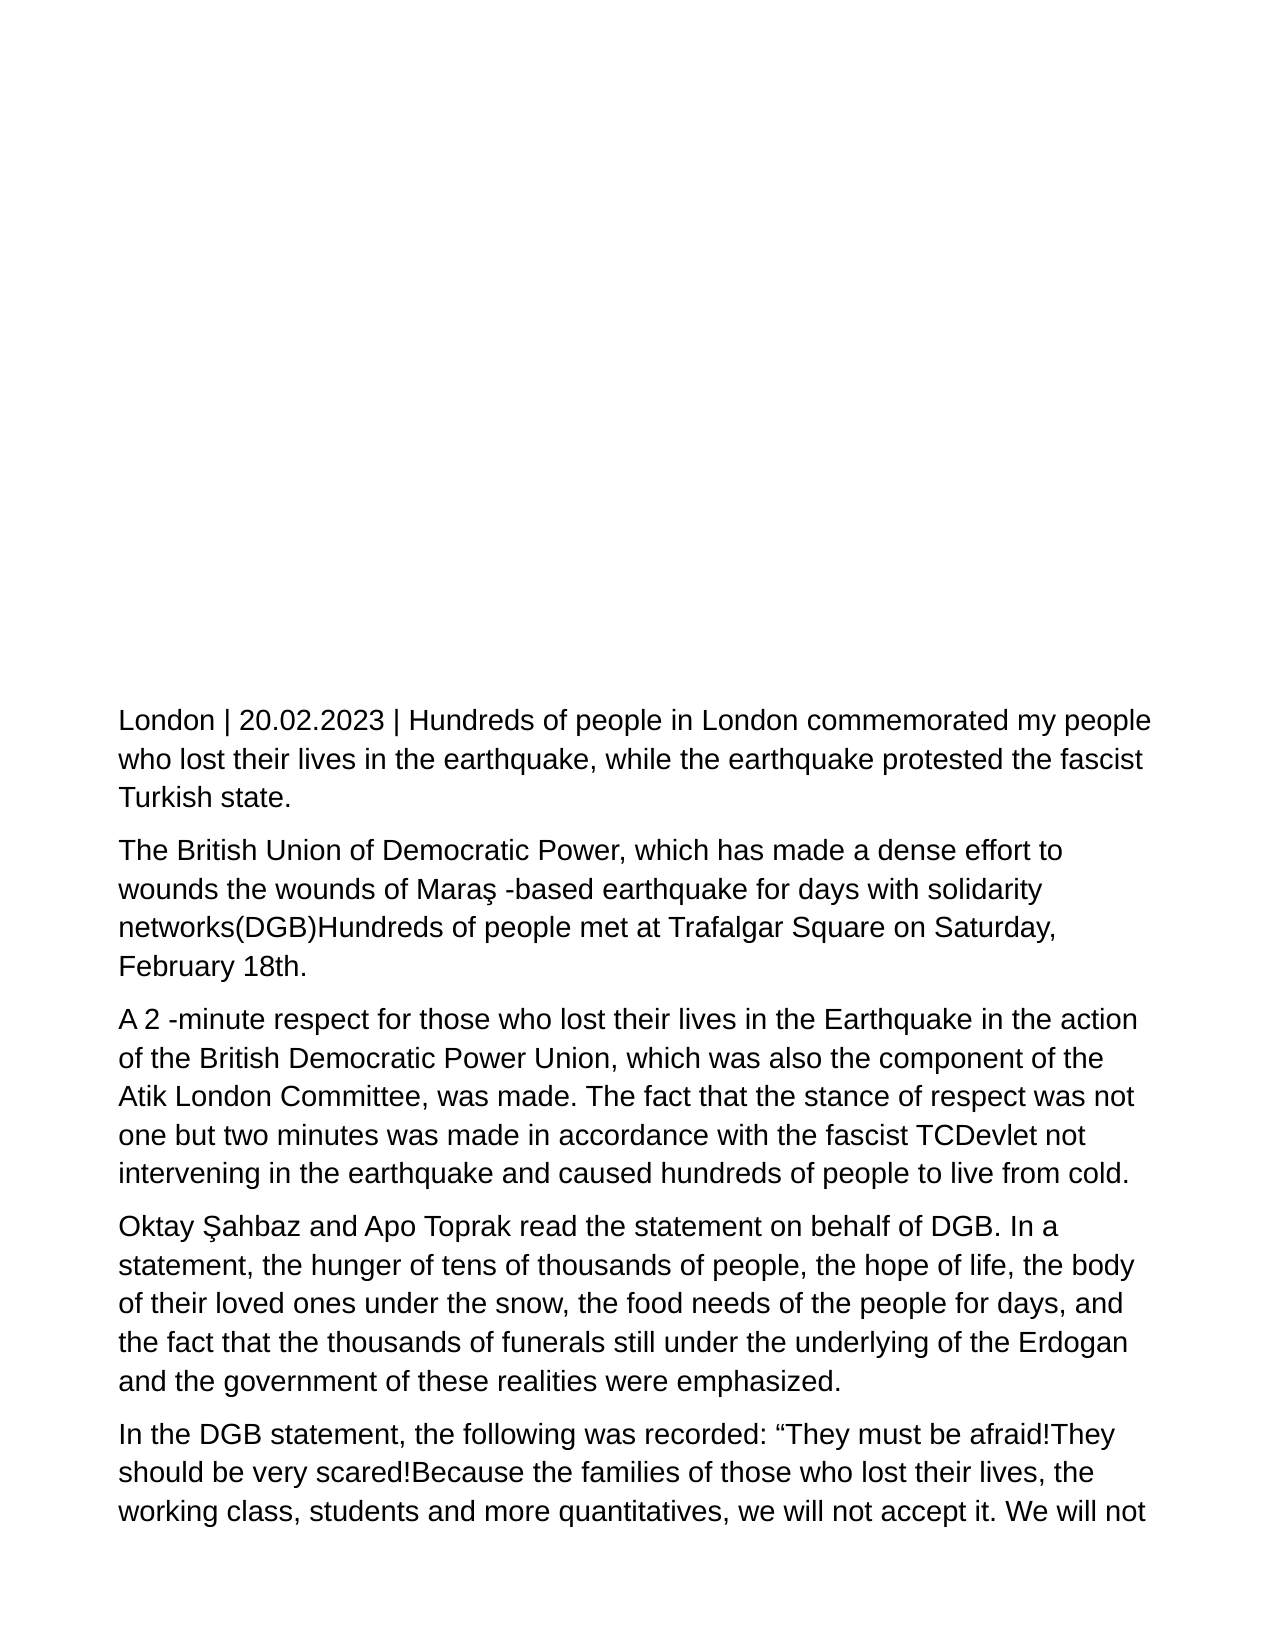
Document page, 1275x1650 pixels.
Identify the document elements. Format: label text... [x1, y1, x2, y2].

text In the DGB statement, the following was recorded: “They must be afraid!They should be very scared!Because the families of those who lost their lives, the working class, students and more quantitatives, we will not accept it. We will not [118, 1417, 1157, 1527]
text The British Union of Democratic Power, which has made a dense effort to wounds the wounds of Maraş -based earthquake for days with solidarity networks(DGB)Hundreds of people met at Trafalgar Square on Saturday, February 18th. [118, 833, 1157, 983]
text London | 20.02.2023 | Hundreds of people in London commemorated my people who lost their lives in the earthquake, while the earthquake protested the fascist Turkish state. [118, 118, 1157, 814]
text Oktay Şahbaz and Apo Toprak read the statement on behalf of DGB. In a statement, the hunger of tens of thousands of people, the hope of life, the body of their loved ones under the snow, the food needs of the people for days, and the fact that the thousands of funerals still under the underlying of the Erdogan and the government of these realities were emphasized. [118, 1209, 1157, 1397]
text A 2 -minute respect for those who lost their lives in the Earthquake in the action of the British Democratic Power Union, which was also the component of the Atik London Committee, was made. The fact that the stance of respect was not one but two minutes was made in accordance with the fascist TCDevlet not intervening in the earthquake and caused hundreds of people to live from cold. [118, 1002, 1157, 1190]
